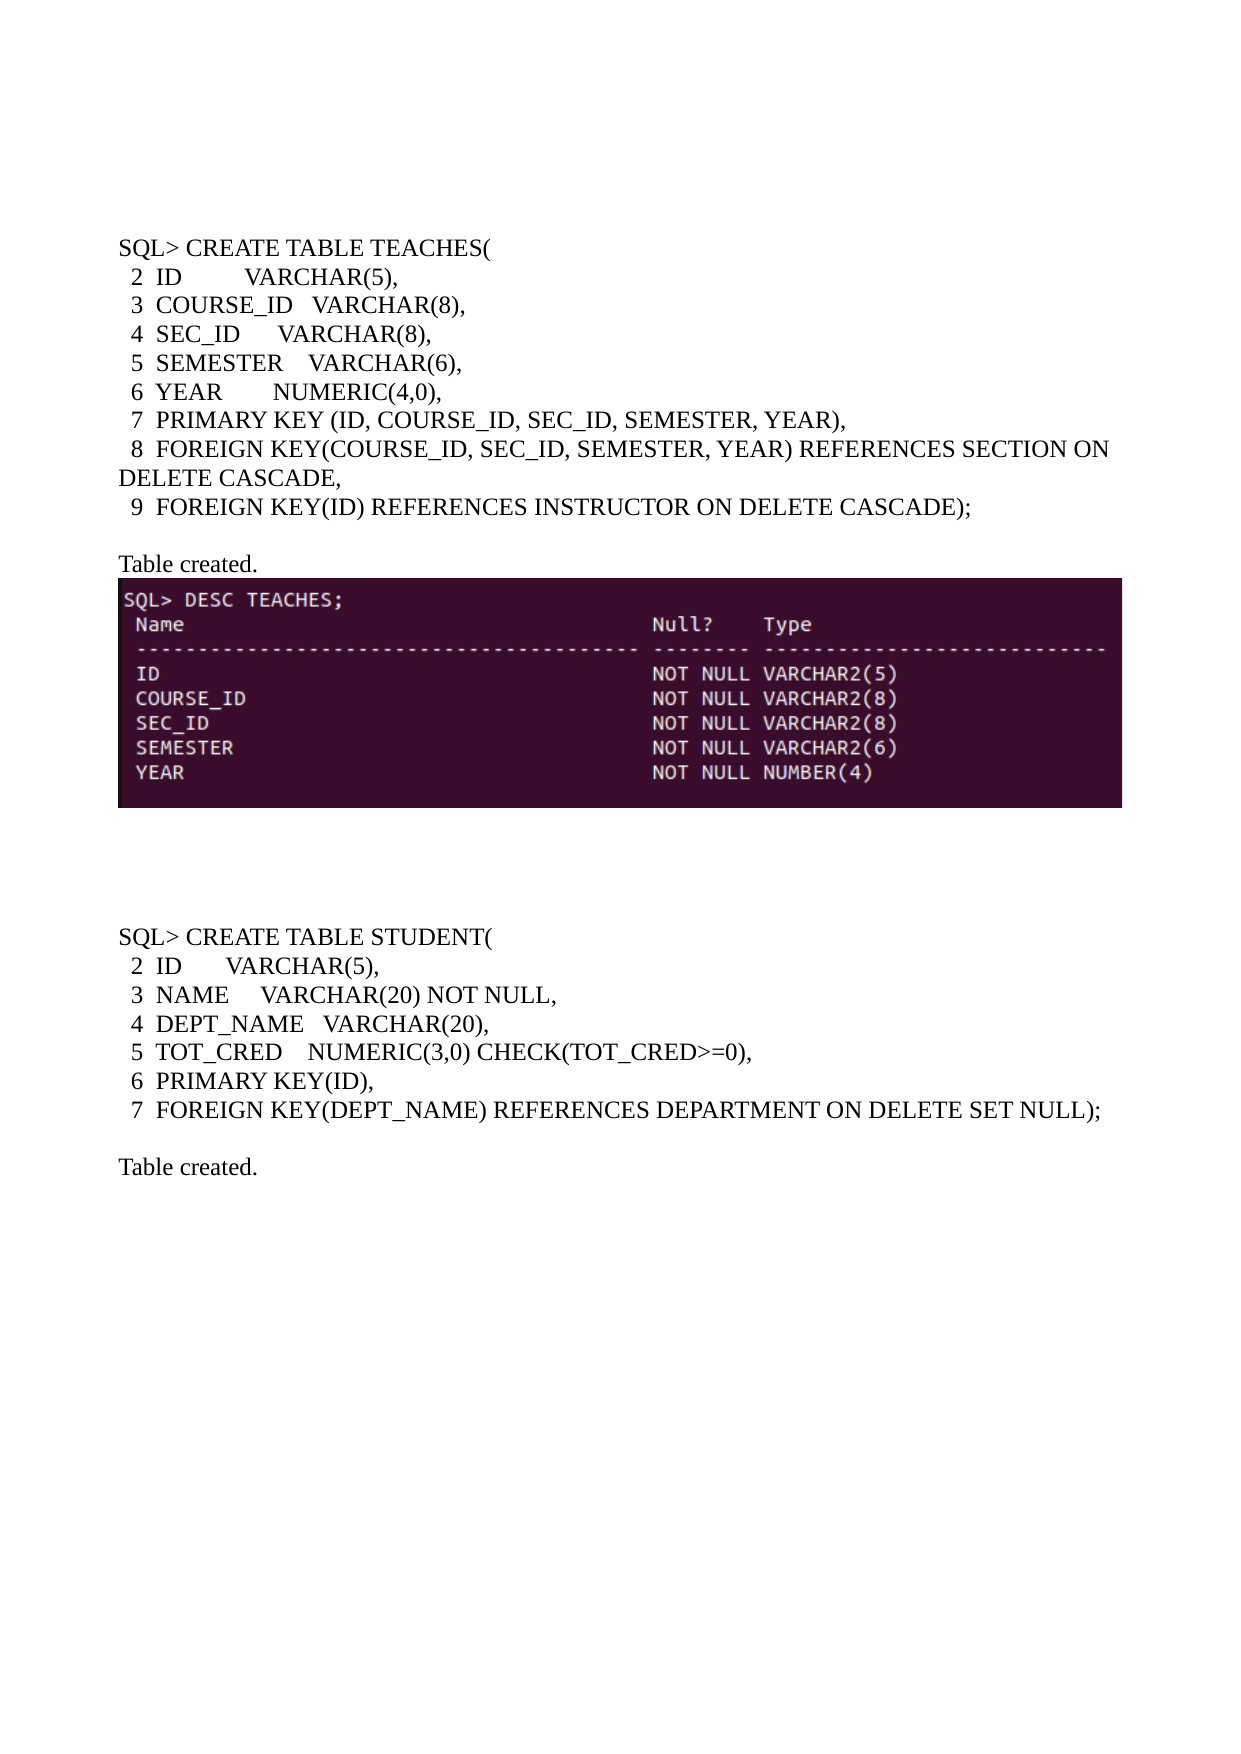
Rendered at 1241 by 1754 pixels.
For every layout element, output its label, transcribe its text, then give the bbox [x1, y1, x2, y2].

text 6 PRIMARY KEY(ID), [118, 1066, 1122, 1095]
text SQL> CREATE TABLE STUDENT( [118, 922, 1122, 951]
text 6 YEAR NUMERIC(4,0), [118, 377, 1122, 406]
text SQL> CREATE TABLE TEACHES( [118, 233, 1122, 262]
text 8 FOREIGN KEY(COURSE_ID, SEC_ID, SEMESTER, YEAR) REFERENCES SECTION ON DELETE CASCADE, [118, 434, 1122, 492]
text 9 FOREIGN KEY(ID) REFERENCES INSTRUCTOR ON DELETE CASCADE); [118, 492, 1122, 521]
picture [118, 578, 1123, 808]
text 5 TOT_CRED NUMERIC(3,0) CHECK(TOT_CRED>=0), [118, 1037, 1122, 1066]
text 7 FOREIGN KEY(DEPT_NAME) REFERENCES DEPARTMENT ON DELETE SET NULL); [118, 1095, 1122, 1124]
text 2 ID VARCHAR(5), [118, 262, 1122, 291]
text 2 ID VARCHAR(5), [118, 951, 1122, 980]
text 4 SEC_ID VARCHAR(8), [118, 319, 1122, 348]
text 4 DEPT_NAME VARCHAR(20), [118, 1009, 1122, 1037]
text 3 COURSE_ID VARCHAR(8), [118, 291, 1122, 319]
text 3 NAME VARCHAR(20) NOT NULL, [118, 980, 1122, 1009]
text Table created. [118, 549, 1122, 578]
text Table created. [118, 1152, 1122, 1181]
text 5 SEMESTER VARCHAR(6), [118, 348, 1122, 377]
text 7 PRIMARY KEY (ID, COURSE_ID, SEC_ID, SEMESTER, YEAR), [118, 406, 1122, 434]
